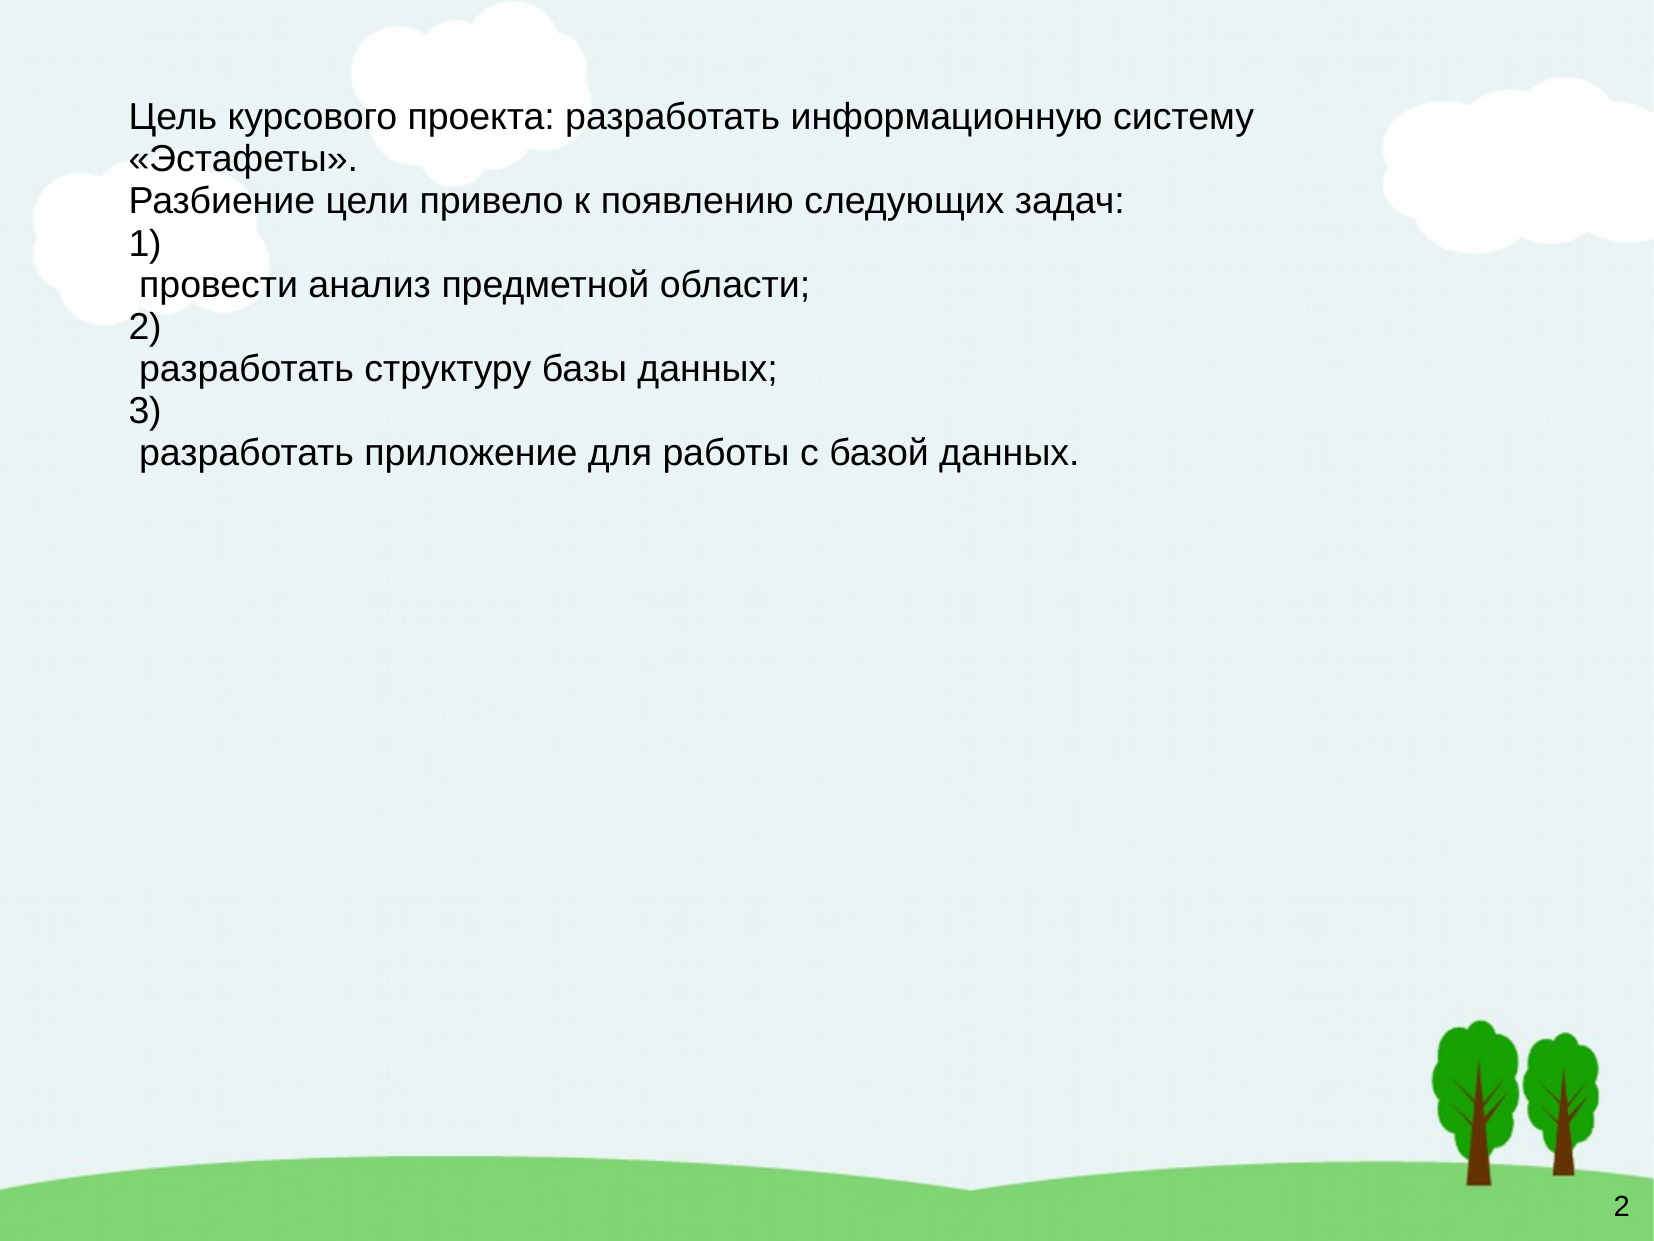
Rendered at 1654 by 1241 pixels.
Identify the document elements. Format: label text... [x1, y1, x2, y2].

picture [0, 0, 1654, 1241]
text_box Цель курсового проекта: разработать информационную систему «Эстафеты». Разбиение цели привело к появлению следующих задач: 1) провести анализ предметной области; 2) разработать структуру базы данных; 3) разработать приложение для работы с базой данных. [113, 88, 1506, 482]
